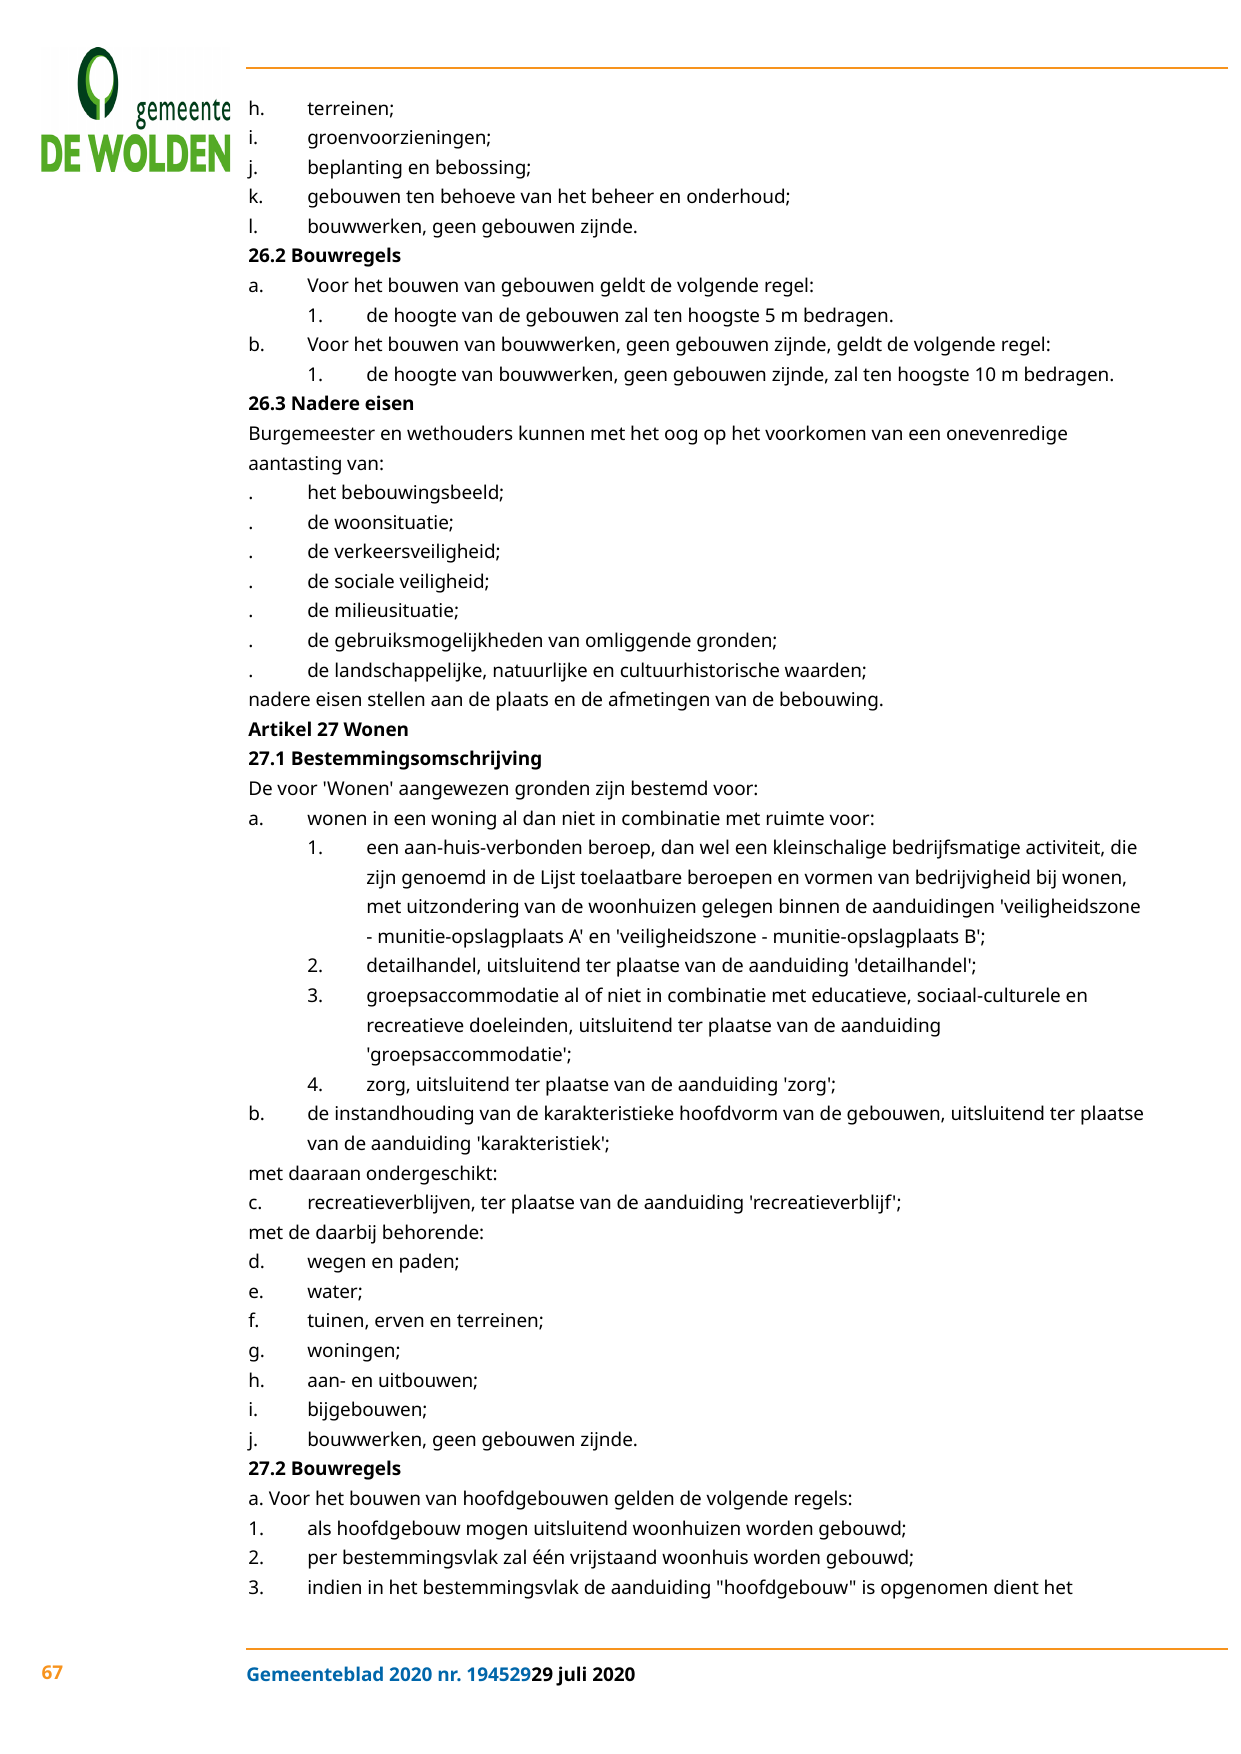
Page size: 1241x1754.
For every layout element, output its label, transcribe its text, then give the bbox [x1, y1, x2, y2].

list tuinen, erven en terreinen; [248, 1308, 1152, 1333]
list gebouwen ten behoeve van het beheer en onderhoud; [248, 183, 1152, 209]
list detailhandel, uitsluitend ter plaatse van de aanduiding 'detailhandel'; [307, 953, 1152, 978]
list als hoofdgebouw mogen uitsluitend woonhuizen worden gebouwd; [248, 1515, 1152, 1541]
text a. Voor het bouwen van hoofdgebouwen gelden de volgende regels: [248, 1485, 1152, 1511]
text 26.3 Nadere eisen [248, 391, 1152, 416]
list wegen en paden; [248, 1248, 1152, 1274]
list wonen in een woning al dan niet in combinatie met ruimte voor: [248, 805, 1152, 831]
list de verkeersveiligheid; [248, 538, 1152, 564]
list water; [248, 1278, 1152, 1304]
text Burgemeester en wethouders kunnen met het oog op het voorkomen van een onevenredige aantasting van: [248, 420, 1152, 476]
list bouwwerken, geen gebouwen zijnde. [248, 1426, 1152, 1452]
list recreatieverblijven, ter plaatse van de aanduiding 'recreatieverblijf'; [248, 1189, 1152, 1215]
text nadere eisen stellen aan de plaats en de afmetingen van de bebouwing. [248, 686, 1152, 712]
text 27.1 Bestemmingsomschrijving [248, 746, 1152, 771]
list de sociale veiligheid; [248, 568, 1152, 594]
list indien in het bestemmingsvlak de aanduiding "hoofdgebouw" is opgenomen dient het [248, 1574, 1152, 1600]
list woningen; [248, 1337, 1152, 1363]
list de gebruiksmogelijkheden van omliggende gronden; [248, 627, 1152, 653]
list het bebouwingsbeeld; [248, 479, 1152, 505]
list de instandhouding van de karakteristieke hoofdvorm van de gebouwen, uitsluitend ter plaatse van de aanduiding 'karakteristiek'; [248, 1101, 1152, 1156]
text 26.2 Bouwregels [248, 243, 1152, 268]
list groenvoorzieningen; [248, 124, 1152, 150]
list zorg, uitsluitend ter plaatse van de aanduiding 'zorg'; [307, 1071, 1152, 1097]
list aan- en uitbouwen; [248, 1367, 1152, 1393]
picture [41, 47, 231, 172]
text De voor 'Wonen' aangewezen gronden zijn bestemd voor: [248, 775, 1152, 801]
text met de daarbij behorende: [248, 1219, 1152, 1245]
list de hoogte van de gebouwen zal ten hoogste 5 m bedragen. [307, 302, 1152, 328]
text Artikel 27 Wonen [248, 716, 1152, 742]
list de woonsituatie; [248, 509, 1152, 535]
list per bestemmingsvlak zal één vrijstaand woonhuis worden gebouwd; [248, 1544, 1152, 1570]
text 27.2 Bouwregels [248, 1456, 1152, 1481]
list een aan-huis-verbonden beroep, dan wel een kleinschalige bedrijfsmatige activiteit, die zijn genoemd in de Lijst toelaatbare beroepen en vormen van bedrijvigheid bij wonen, met uitzondering van de woonhuizen gelegen binnen de aanduidingen 'veiligheidszone - munitie-opslagplaats A' en 'veiligheidszone - munitie-opslagplaats B'; [307, 834, 1152, 949]
list terreinen; [248, 95, 1152, 121]
list beplanting en bebossing; [248, 154, 1152, 180]
list Voor het bouwen van bouwwerken, geen gebouwen zijnde, geldt de volgende regel: [248, 331, 1152, 357]
list groepsaccommodatie al of niet in combinatie met educatieve, sociaal-culturele en recreatieve doeleinden, uitsluitend ter plaatse van de aanduiding 'groepsaccommodatie'; [307, 982, 1152, 1067]
text met daaraan ondergeschikt: [248, 1160, 1152, 1186]
list bijgebouwen; [248, 1396, 1152, 1422]
list de landschappelijke, natuurlijke en cultuurhistorische waarden; [248, 657, 1152, 683]
list de hoogte van bouwwerken, geen gebouwen zijnde, zal ten hoogste 10 m bedragen. [307, 361, 1152, 387]
list bouwwerken, geen gebouwen zijnde. [248, 213, 1152, 239]
list Voor het bouwen van gebouwen geldt de volgende regel: [248, 272, 1152, 298]
list de milieusituatie; [248, 598, 1152, 623]
